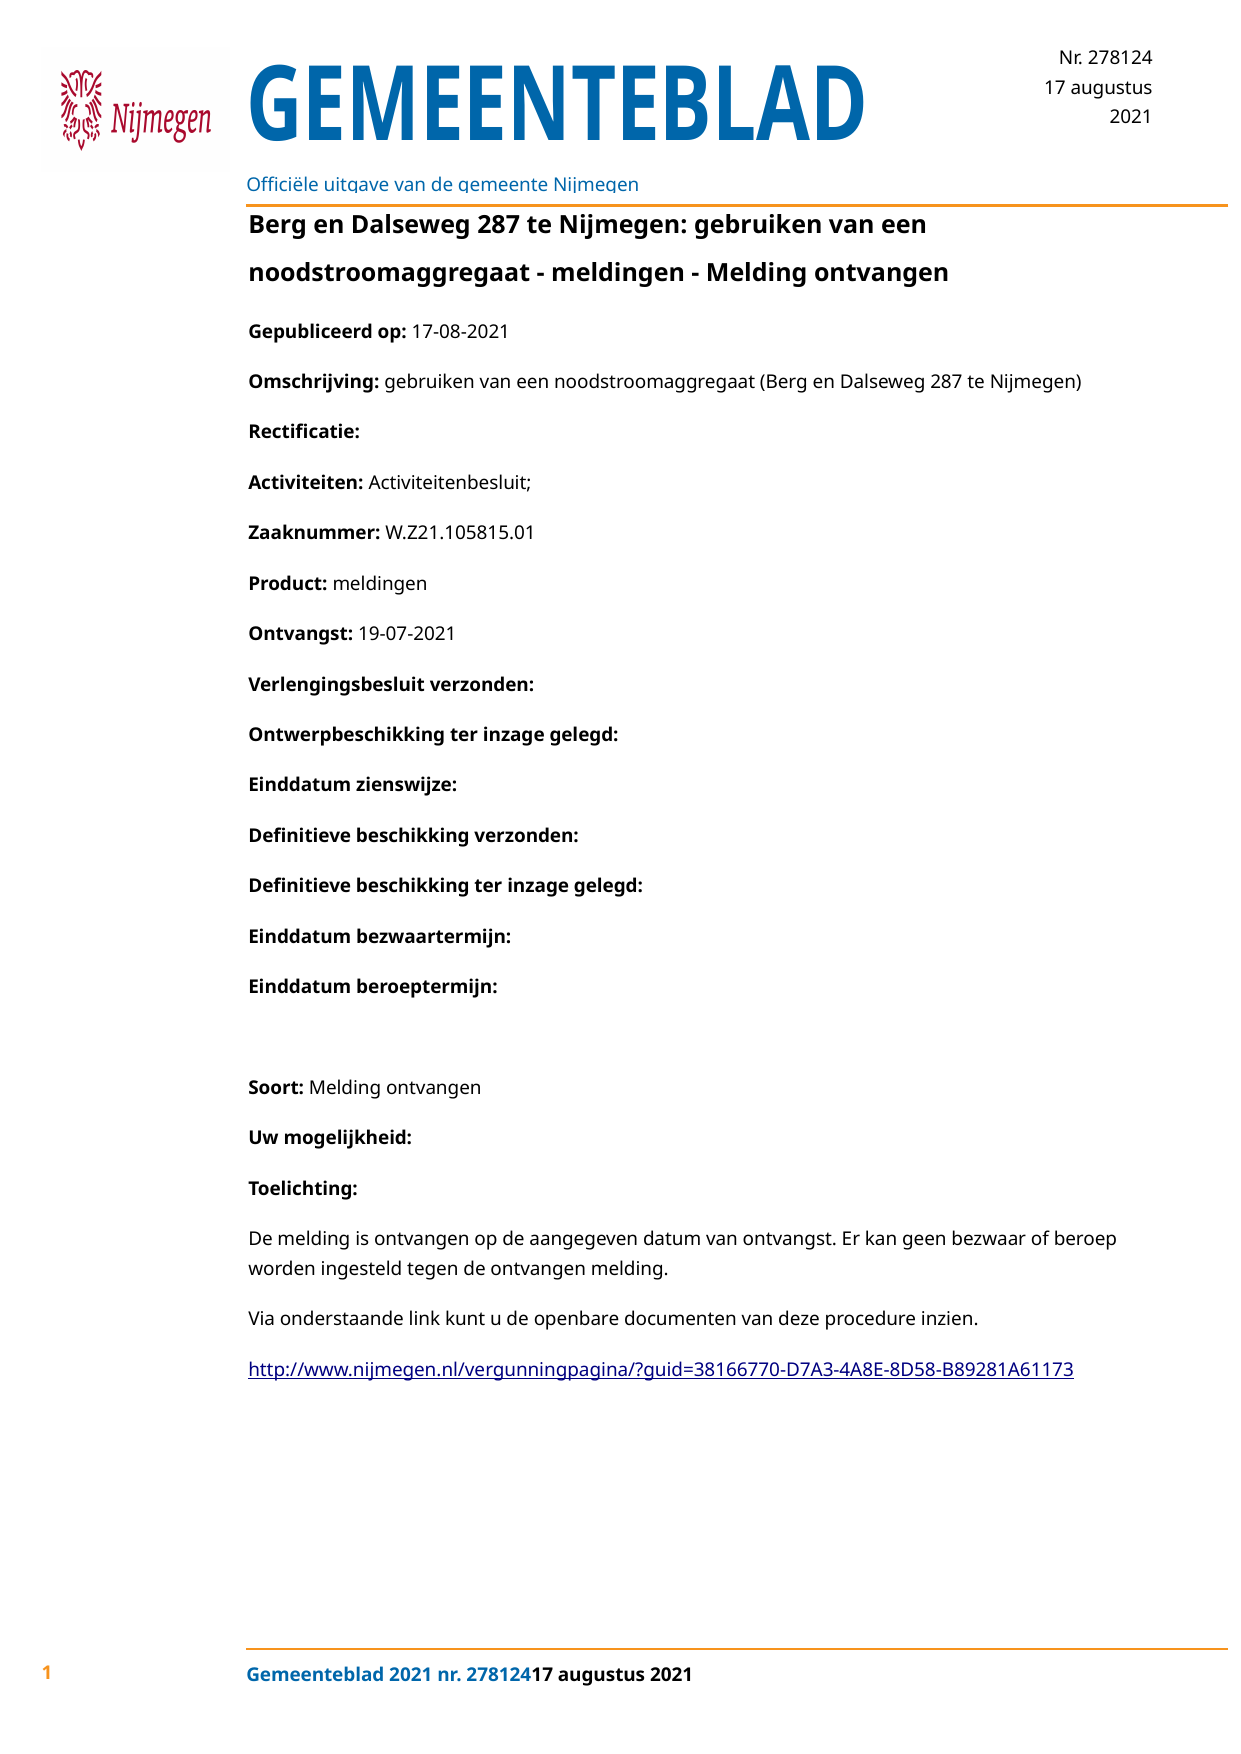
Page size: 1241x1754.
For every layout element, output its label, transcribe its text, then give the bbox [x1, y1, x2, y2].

text Soort: Melding ontvangen [248, 1074, 1152, 1100]
text Activiteiten: Activiteitenbesluit; [248, 469, 1152, 495]
text Definitieve beschikking ter inzage gelegd: [248, 872, 1152, 898]
text Ontvangst: 19-07-2021 [248, 620, 1152, 646]
text Berg en Dalseweg 287 te Nijmegen: gebruiken van een noodstroomaggregaat - meldingen - Melding ontvangen [248, 207, 1152, 288]
text Einddatum bezwaartermijn: [248, 923, 1152, 949]
text Rectificatie: [248, 419, 1152, 444]
text Definitieve beschikking verzonden: [248, 822, 1152, 848]
text Toelichting: [248, 1175, 1152, 1201]
text De melding is ontvangen op de aangegeven datum van ontvangst. Er kan geen bezwaar of beroep worden ingesteld tegen de ontvangen melding. [248, 1225, 1152, 1281]
text Ontwerpbeschikking ter inzage gelegd: [248, 721, 1152, 747]
text Einddatum zienswijze: [248, 772, 1152, 797]
text http://www.nijmegen.nl/vergunningpagina/?guid=38166770-D7A3-4A8E-8D58-B89281A61173 [248, 1356, 1152, 1382]
text Einddatum beroeptermijn: [248, 973, 1152, 999]
text Product: meldingen [248, 570, 1152, 596]
text Omschrijving: gebruiken van een noodstroomaggregaat (Berg en Dalseweg 287 te Nijmegen) [248, 368, 1152, 394]
text Gepubliceerd op: 17-08-2021 [248, 318, 1152, 344]
text Zaaknummer: W.Z21.105815.01 [248, 519, 1152, 545]
text Via onderstaande link kunt u de openbare documenten van deze procedure inzien. [248, 1305, 1152, 1331]
text Verlengingsbesluit verzonden: [248, 671, 1152, 697]
text Uw mogelijkheid: [248, 1124, 1152, 1150]
picture [41, 47, 231, 172]
